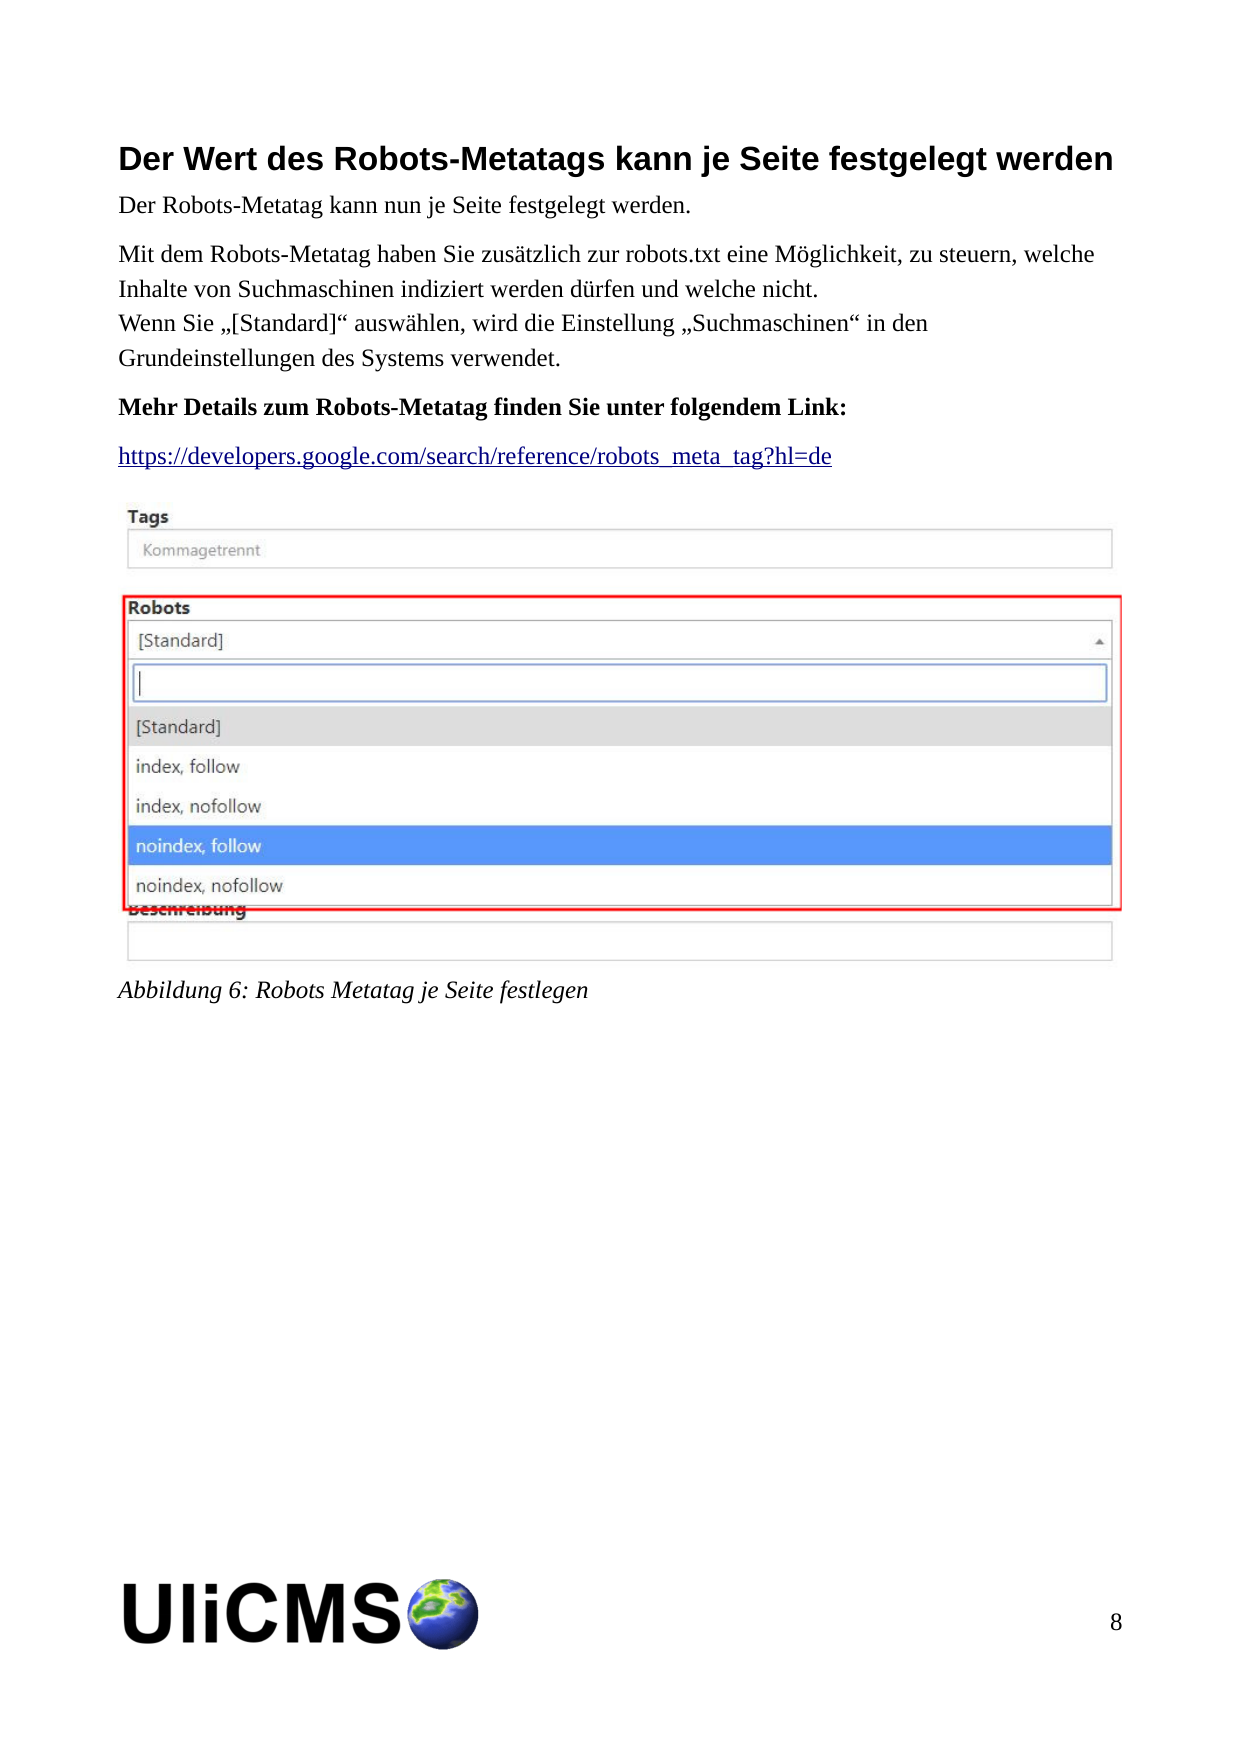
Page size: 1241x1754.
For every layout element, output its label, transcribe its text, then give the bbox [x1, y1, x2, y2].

picture [117, 502, 1122, 975]
subtitle Der Wert des Robots-Metatags kann je Seite festgelegt werden [118, 139, 1122, 178]
picture [118, 1578, 479, 1652]
text Mehr Details zum Robots-Metatag finden Sie unter folgendem Link: [118, 392, 1122, 420]
text Abbildung 6: Robots Metatag je Seite festlegen [118, 975, 1122, 1004]
text Mit dem Robots-Metatag haben Sie zusätzlich zur robots.txt eine Möglichkeit, zu steuern, welche Inhalte von Suchmaschinen indiziert werden dürfen und welche nicht. Wenn Sie „[Standard]“ auswählen, wird die Einstellung „Suchmaschinen“ in den Grundeinstellungen des Systems verwendet. [118, 239, 1122, 371]
text https://developers.google.com/search/reference/robots_meta_tag?hl=de [118, 441, 1122, 469]
text Der Robots-Metatag kann nun je Seite festgelegt werden. [118, 190, 1122, 219]
